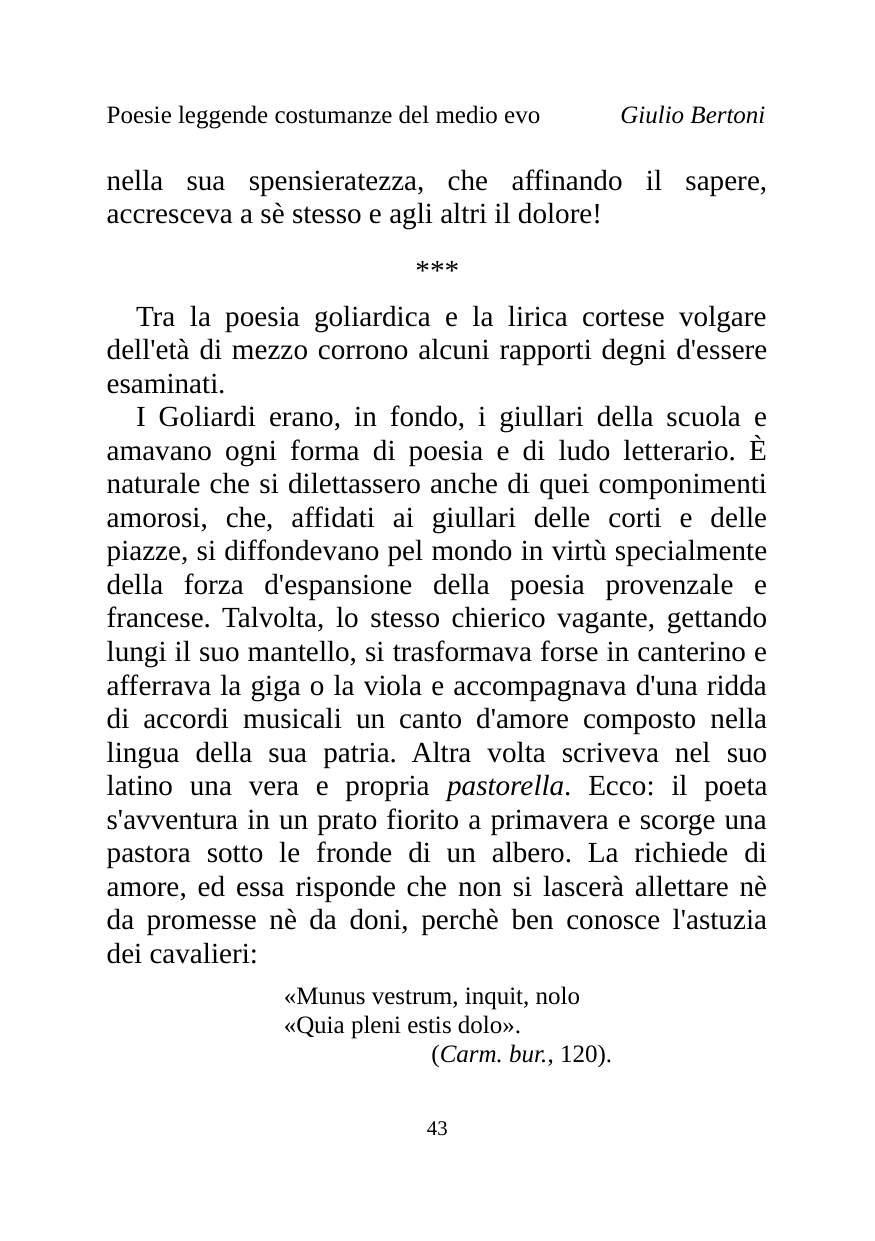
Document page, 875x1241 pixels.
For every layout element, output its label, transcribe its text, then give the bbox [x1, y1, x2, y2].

text (Carm. bur., 120). [431, 1039, 768, 1068]
text «Munus vestrum, inquit, nolo «Quia pleni estis dolo». [283, 981, 768, 1039]
text nella sua spensieratezza, che affinando il sapere, accresceva a sè stesso e agli altri il dolore! [106, 163, 768, 230]
text I Goliardi erano, in fondo, i giullari della scuola e amavano ogni forma di poesia e di ludo letterario. È naturale che si dilettassero anche di quei componimenti amorosi, che, affidati ai giullari delle corti e delle piazze, si diffondevano pel mondo in virtù specialmente della forza d'espansione della poesia provenzale e francese. Talvolta, lo stesso chierico vagante, gettando lungi il suo mantello, si trasformava forse in canterino e afferrava la giga o la viola e accompagnava d'una ridda di accordi musicali un canto d'amore composto nella lingua della sua patria. Altra volta scriveva nel suo latino una vera e propria pastorella. Ecco: il poeta s'avventura in un prato fiorito a primavera e scorge una pastora sotto le fronde di un albero. La richiede di amore, ed essa risponde che non si lascerà allettare nè da promesse nè da doni, perchè ben conosce l'astuzia dei cavalieri: [106, 399, 768, 969]
text Tra la poesia goliardica e la lirica cortese volgare dell'età di mezzo corrono alcuni rapporti degni d'essere esaminati. [106, 299, 768, 399]
text *** [106, 253, 768, 287]
